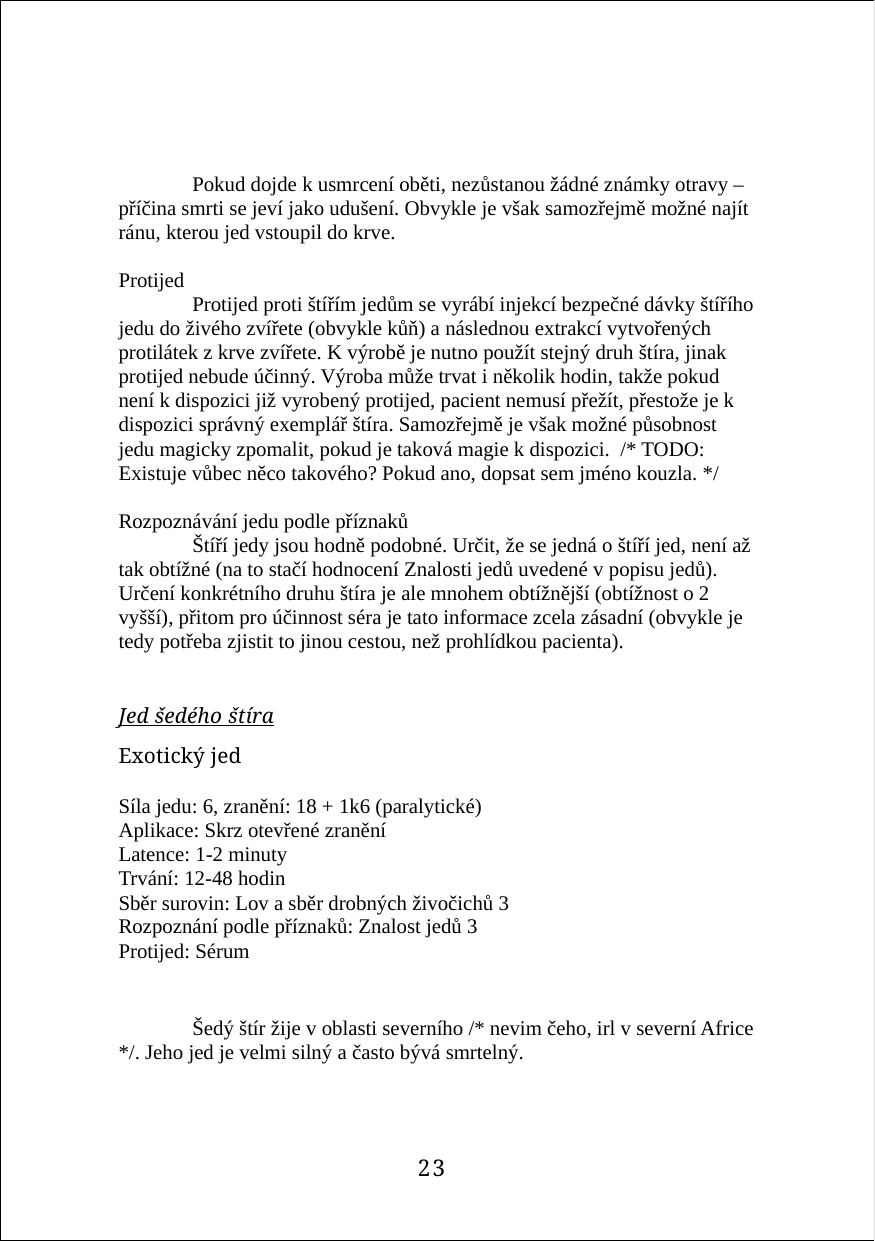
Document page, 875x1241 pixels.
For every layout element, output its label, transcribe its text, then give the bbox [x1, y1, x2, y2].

text Protijed [118, 268, 756, 292]
text Latence: 1-2 minuty [118, 842, 756, 866]
text Štíří jedy jsou hodně podobné. Určit, že se jedná o štíří jed, není až tak obtížné (na to stačí hodnocení Znalosti jedů uvedené v popisu jedů). Určení konkrétního druhu štíra je ale mnohem obtížnější (obtížnost o 2 vyšší), přitom pro účinnost séra je tato informace zcela zásadní (obvykle je tedy potřeba zjistit to jinou cestou, než prohlídkou pacienta). [118, 533, 756, 653]
text Rozpoznání podle příznaků: Znalost jedů 3 [118, 914, 756, 938]
text Pokud dojde k usmrcení oběti, nezůstanou žádné známky otravy – příčina smrti se jeví jako udušení. Obvykle je však samozřejmě možné najít ránu, kterou jed vstoupil do krve. [118, 172, 756, 244]
text Protijed proti štířím jedům se vyrábí injekcí bezpečné dávky štířího jedu do živého zvířete (obvykle kůň) a následnou extrakcí vytvořených protilátek z krve zvířete. K výrobě je nutno použít stejný druh štíra, jinak protijed nebude účinný. Výroba může trvat i několik hodin, takže pokud není k dispozici již vyrobený protijed, pacient nemusí přežít, přestože je k dispozici správný exemplář štíra. Samozřejmě je však možné působnost jedu magicky zpomalit, pokud je taková magie k dispozici. /* TODO: Existuje vůbec něco takového? Pokud ano, dopsat sem jméno kouzla. */ [118, 292, 756, 484]
text Síla jedu: 6, zranění: 18 + 1k6 (paralytické) [118, 794, 756, 818]
text Rozpoznávání jedu podle příznaků [118, 509, 756, 533]
subtitle Jed šedého štíra [118, 701, 756, 729]
text Exotický jed [118, 741, 756, 769]
text Trvání: 12-48 hodin [118, 866, 756, 890]
text Aplikace: Skrz otevřené zranění [118, 818, 756, 842]
text Protijed: Sérum [118, 938, 756, 963]
text Šedý štír žije v oblasti severního /* nevim čeho, irl v severní Africe */. Jeho jed je velmi silný a často bývá smrtelný. [118, 1016, 756, 1064]
text Sběr surovin: Lov a sběr drobných živočichů 3 [118, 890, 756, 914]
